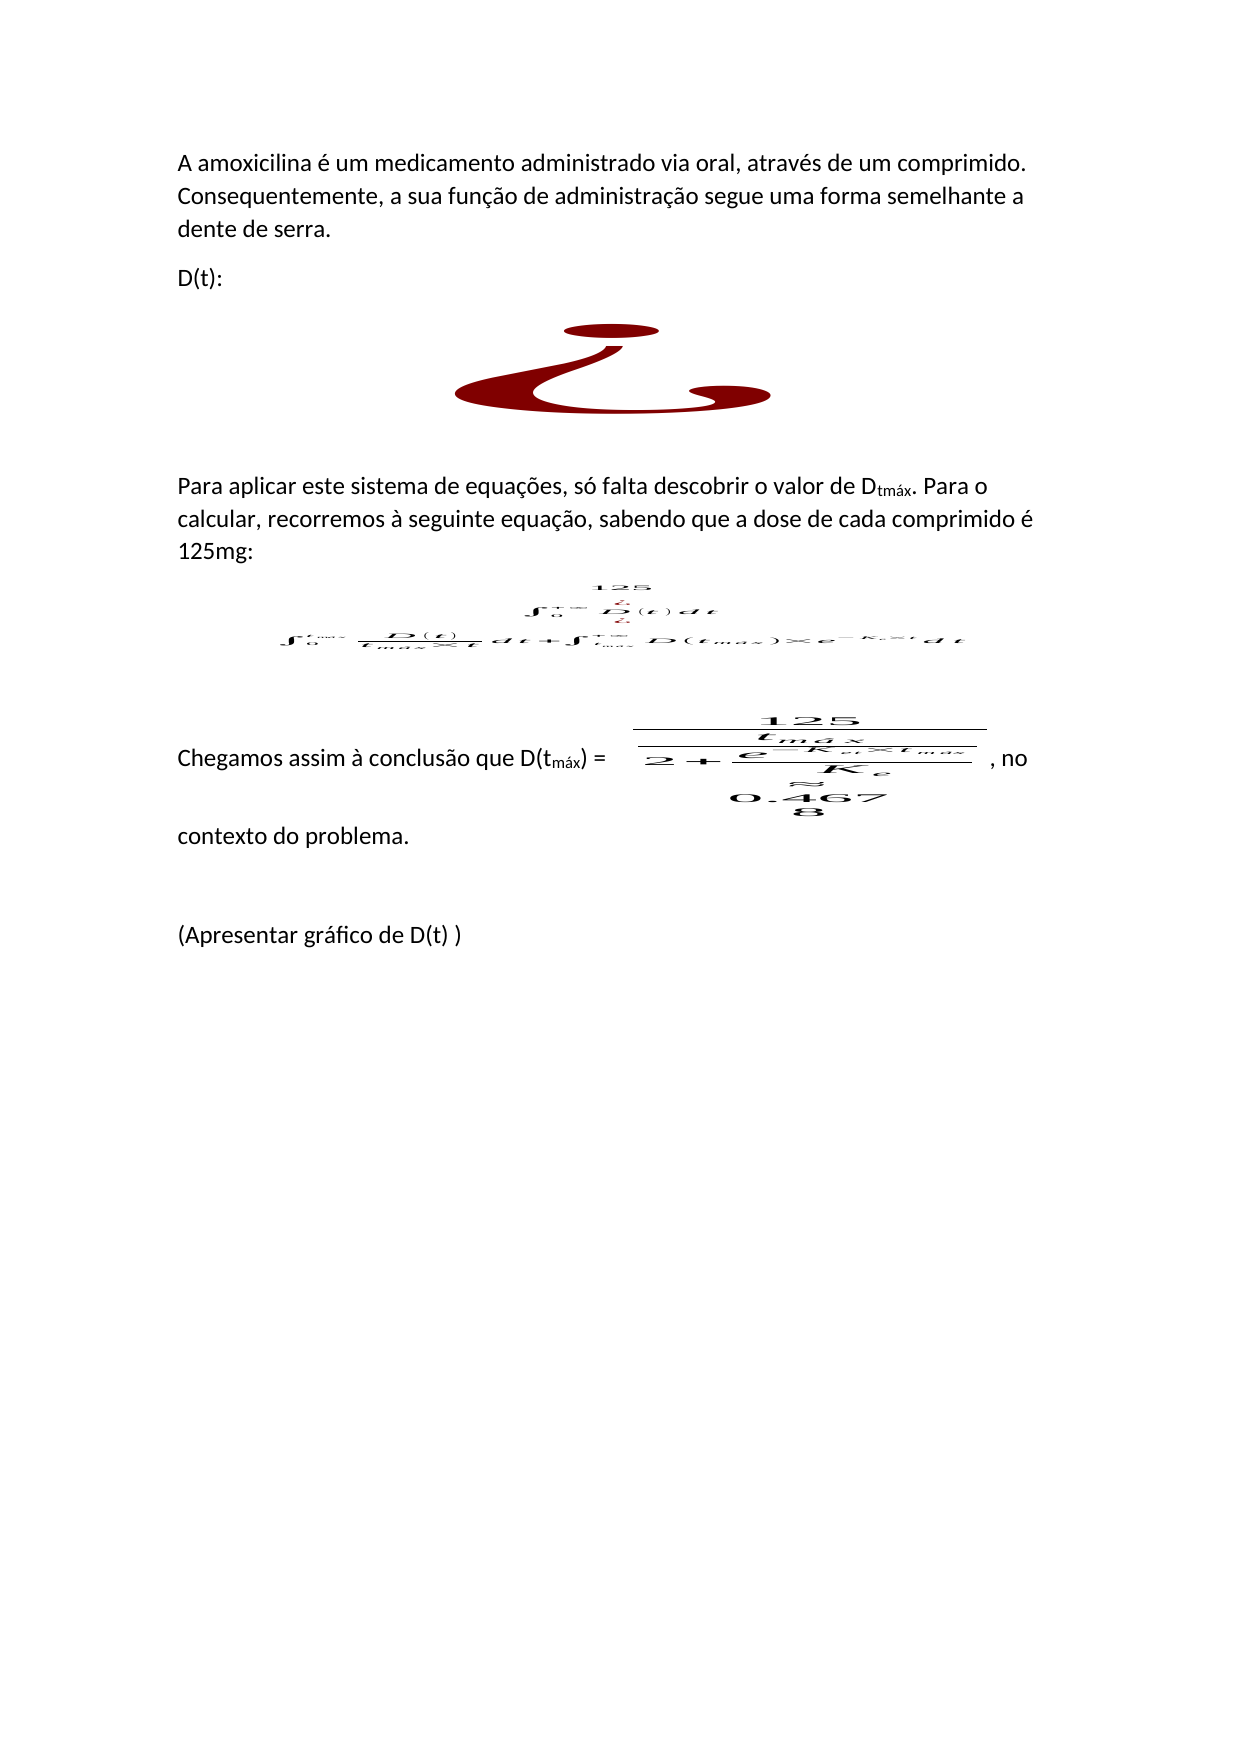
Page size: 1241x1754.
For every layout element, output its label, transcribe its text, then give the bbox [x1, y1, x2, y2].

text Chegamos assim à conclusão que D(tmáx) = , no contexto do problema. [177, 715, 1063, 851]
text A amoxicilina é um medicamento administrado via oral, através de um comprimido. Consequentemente, a sua função de administração segue uma forma semelhante a dente de serra. [177, 148, 1063, 243]
text D(t): [177, 262, 1063, 293]
text Para aplicar este sistema de equações, só falta descobrir o valor de Dtmáx. Para o calcular, recorremos à seguinte equação, sabendo que a dose de cada comprimido é 125mg: [177, 470, 1063, 566]
text (Apresentar gráfico de D(t) ) [177, 919, 1063, 949]
